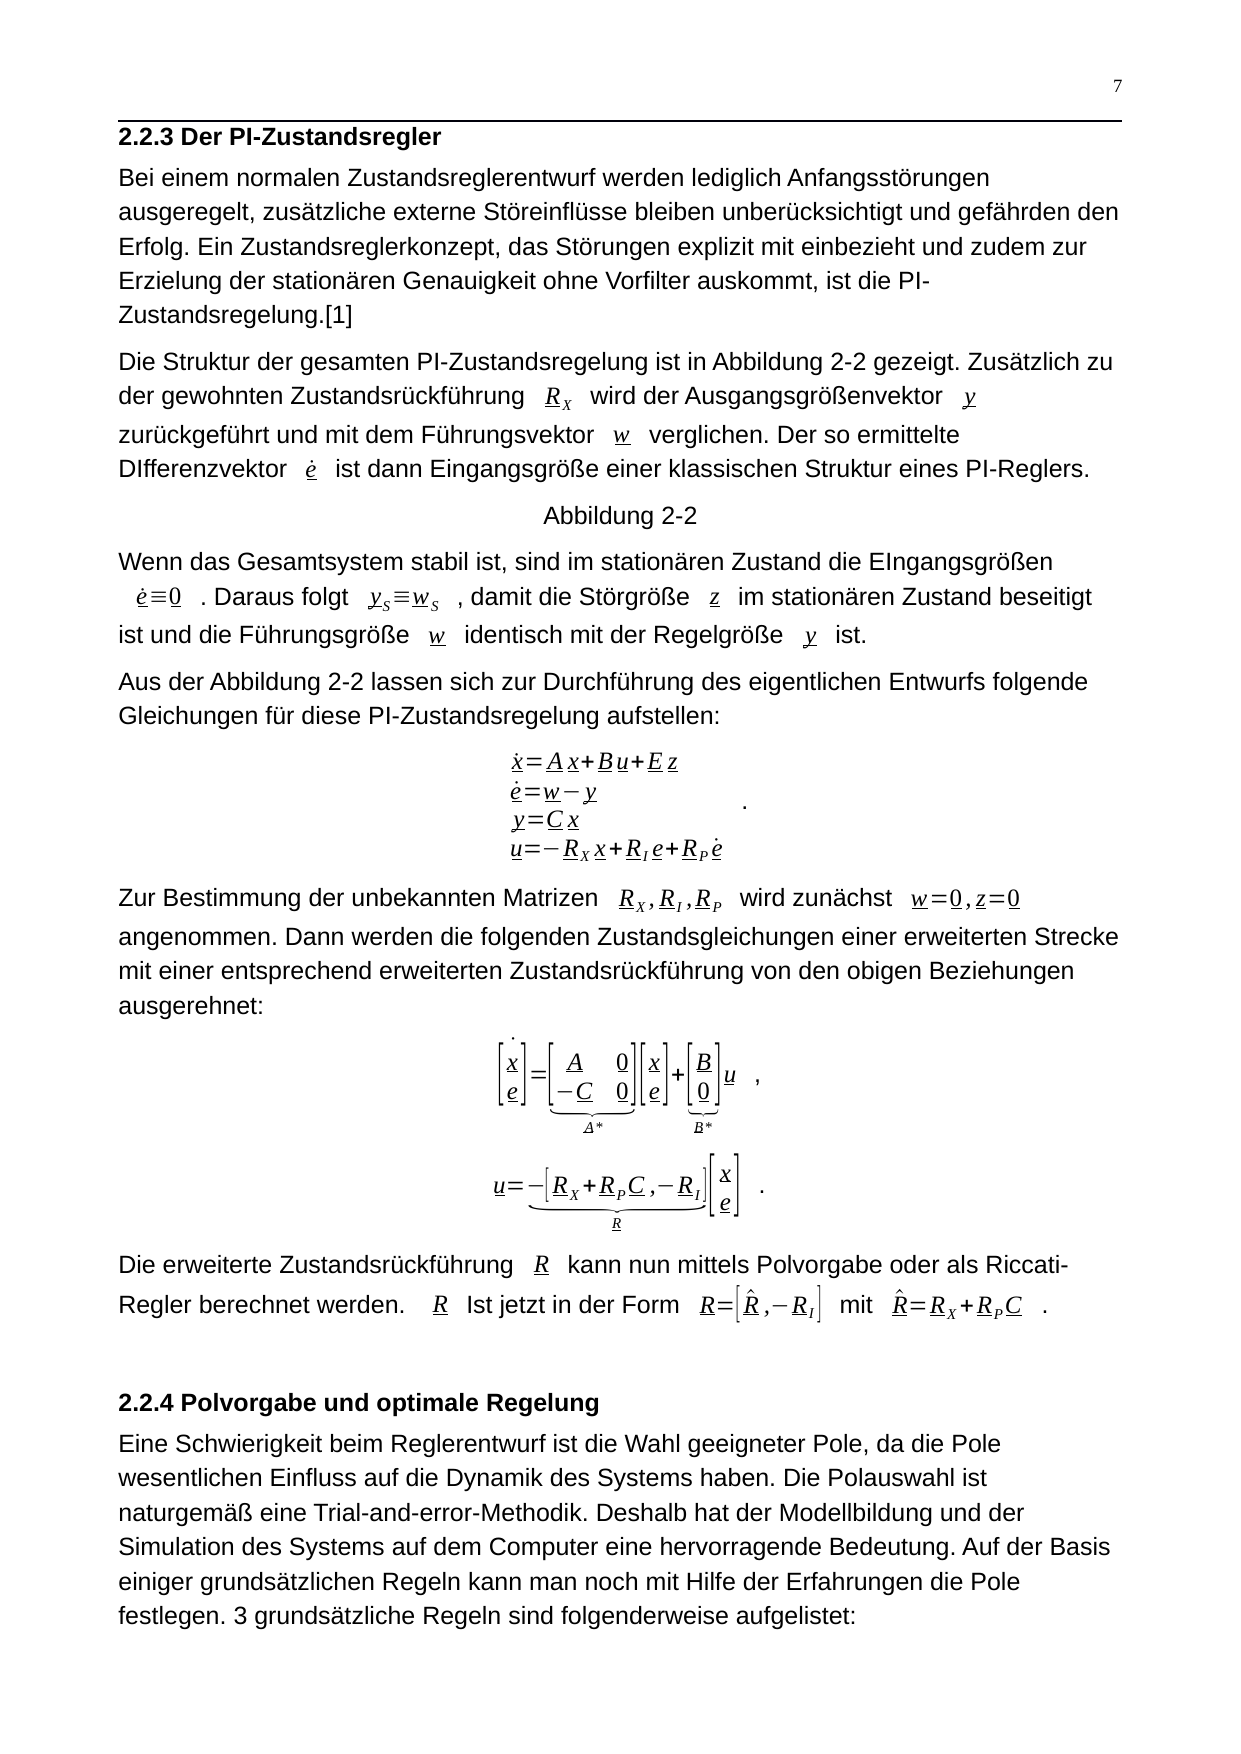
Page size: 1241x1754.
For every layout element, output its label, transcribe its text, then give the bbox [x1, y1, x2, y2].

title Zur Bestimmung der unbekannten Matrizenwird zunächstangenommen. Dann werden die folgenden Zustandsgleichungen einer erweiterten Strecke mit einer entsprechend erweiterten Zustandsrückführung von den obigen Beziehungen ausgerehnet: [118, 883, 1122, 1019]
title 2.2.3 Der PI-Zustandsregler [118, 122, 1122, 151]
title Aus der Abbildung 2-2 lassen sich zur Durchführung des eigentlichen Entwurfs folgende Gleichungen für diese PI-Zustandsregelung aufstellen: [118, 667, 1122, 730]
title , [118, 1037, 1122, 1135]
title Die erweiterte Zustandsrückführungkann nun mittels Polvorgabe oder als Riccati-Regler berechnet werden. Ist jetzt in der Formmit. [118, 1249, 1122, 1324]
title Die Struktur der gesamten PI-Zustandsregelung ist in Abbildung 2-2 gezeigt. Zusätzlich zu der gewohnten Zustandsrückführungwird der Ausgangsgrößenvektorzurückgeführt und mit dem Führungsvektorverglichen. Der so ermittelte DIfferenzvektorist dann Eingangsgröße einer klassischen Struktur eines PI-Reglers. [118, 347, 1122, 483]
title . [118, 1153, 1122, 1232]
title . [118, 748, 1122, 866]
title Abbildung 2-2 [118, 501, 1122, 529]
title Bei einem normalen Zustandsreglerentwurf werden lediglich Anfangsstörungen ausgeregelt, zusätzliche externe Störeinflüsse bleiben unberücksichtigt und gefährden den Erfolg. Ein Zustandsreglerkonzept, das Störungen explizit mit einbezieht und zudem zur Erzielung der stationären Genauigkeit ohne Vorfilter auskommt, ist die PI-Zustandsregelung.[1] [118, 162, 1122, 329]
title Wenn das Gesamtsystem stabil ist, sind im stationären Zustand die EIngangsgrößen. Daraus folgt, damit die Störgrößeim stationären Zustand beseitigt ist und die Führungsgrößeidentisch mit der Regelgrößeist. [118, 547, 1122, 649]
title 2.2.4 Polvorgabe und optimale Regelung [118, 1388, 1122, 1417]
text Eine Schwierigkeit beim Reglerentwurf ist die Wahl geeigneter Pole, da die Pole wesentlichen Einfluss auf die Dynamik des Systems haben. Die Polauswahl ist naturgemäß eine Trial-and-error-Methodik. Deshalb hat der Modellbildung und der Simulation des Systems auf dem Computer eine hervorragende Bedeutung. Auf der Basis einiger grundsätzlichen Regeln kann man noch mit Hilfe der Erfahrungen die Pole festlegen. 3 grundsätzliche Regeln sind folgenderweise aufgelistet: [118, 1429, 1122, 1630]
